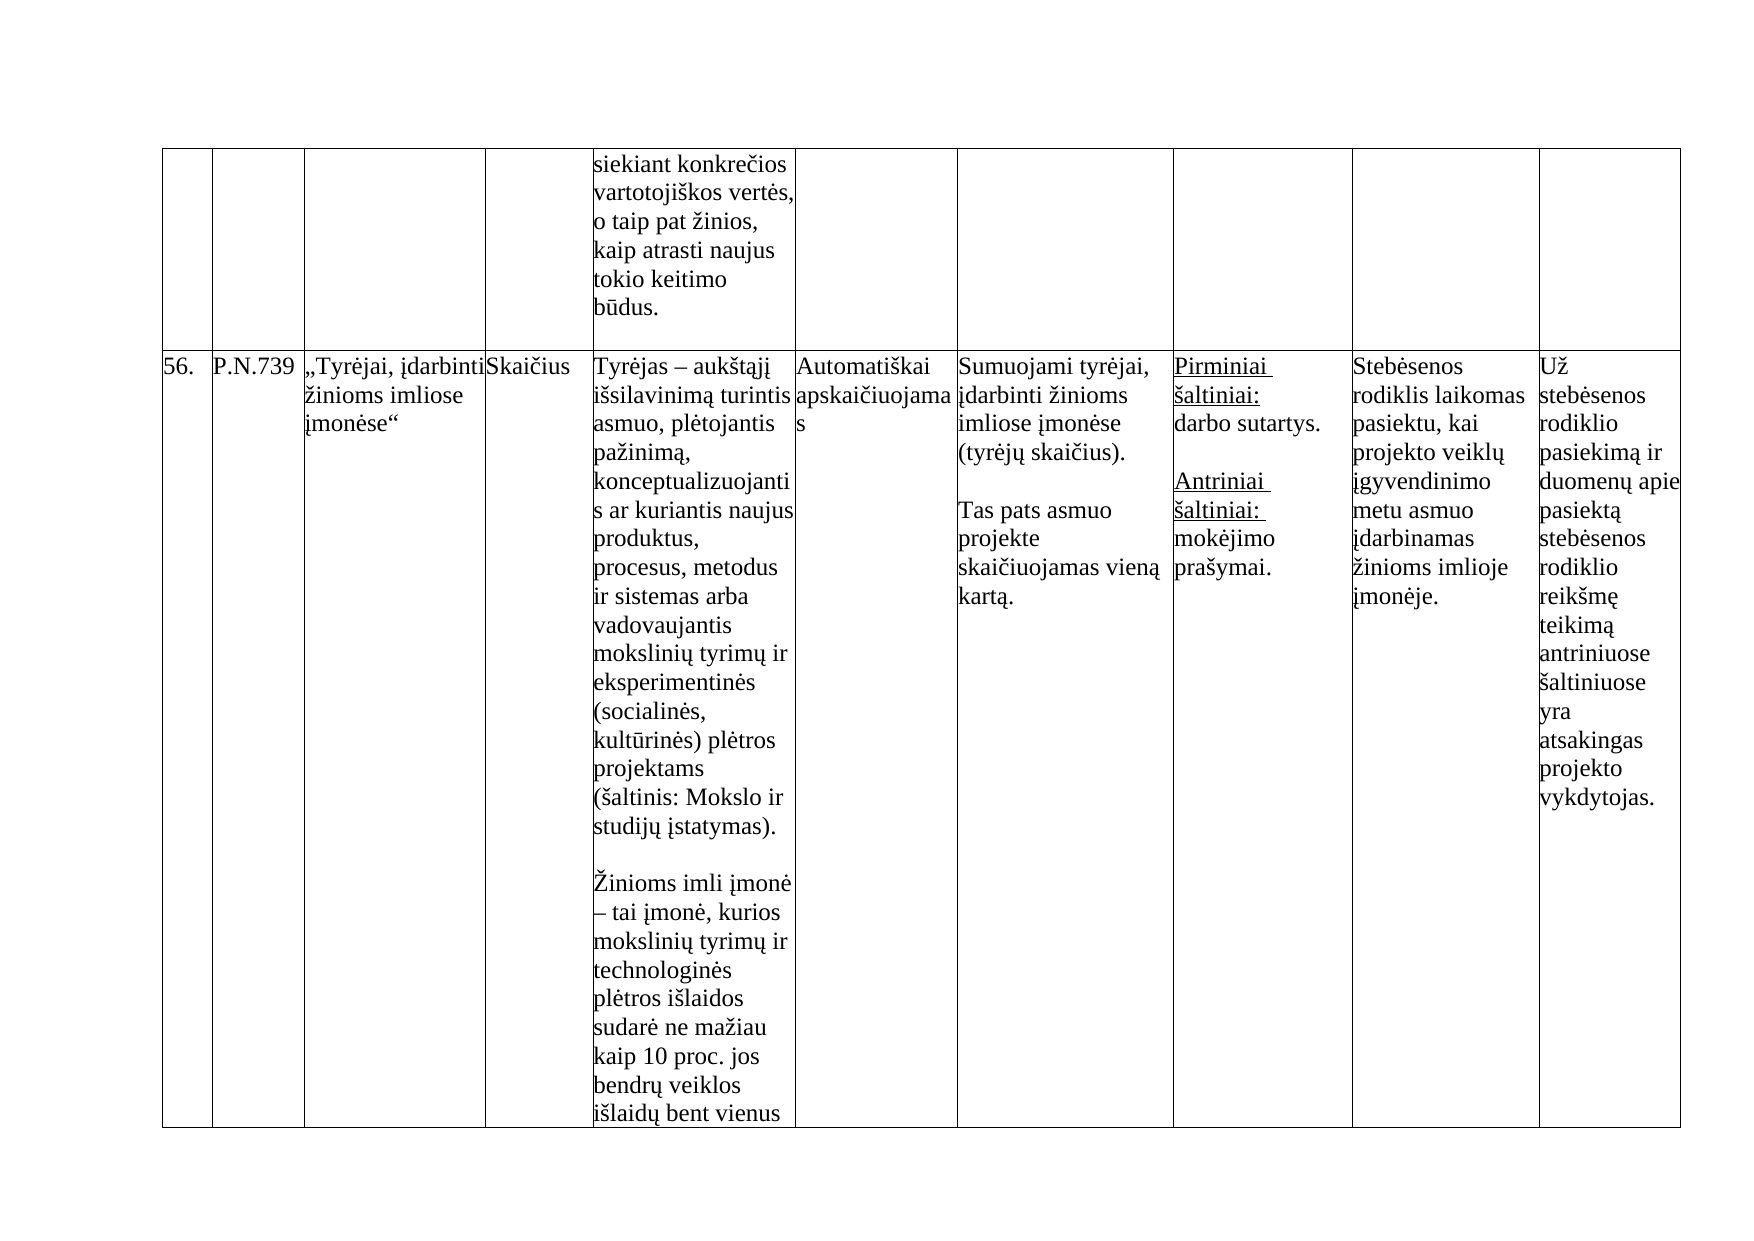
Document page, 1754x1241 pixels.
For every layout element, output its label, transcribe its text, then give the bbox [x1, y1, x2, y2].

table_cell Pirminiai šaltiniai: darbo sutartys. Antriniai šaltiniai: mokėjimo prašymai. [1174, 351, 1352, 1127]
table_cell [305, 149, 485, 350]
table_cell [213, 149, 304, 350]
table_cell Tyrėjas – aukštąjį išsilavinimą turintis asmuo, plėtojantis pažinimą, konceptualizuojantis ar kuriantis naujus produktus, procesus, metodus ir sistemas arba vadovaujantis mokslinių tyrimų ir eksperimentinės (socialinės, kultūrinės) plėtros projektams (šaltinis: Mokslo ir studijų įstatymas). Žinioms imli įmonė – tai įmonė, kurios mokslinių tyrimų ir technologinės plėtros išlaidos sudarė ne mažiau kaip 10 proc. jos bendrų veiklos išlaidų bent vienus [594, 351, 795, 1127]
table_cell [958, 149, 1173, 350]
table_cell [163, 149, 212, 350]
table_cell Už stebėsenos rodiklio pasiekimą ir duomenų apie pasiektą stebėsenos rodiklio reikšmę teikimą antriniuose šaltiniuose yra atsakingas projekto vykdytojas. [1540, 351, 1680, 1127]
table_cell 56. [163, 351, 212, 1127]
table_cell Automatiškai apskaičiuojamas [796, 351, 957, 1127]
table_cell [1353, 149, 1539, 350]
table_cell [796, 149, 957, 350]
table_cell „Tyrėjai, įdarbinti žinioms imliose įmonėse“ [305, 351, 485, 1127]
table_cell Sumuojami tyrėjai, įdarbinti žinioms imliose įmonėse (tyrėjų skaičius). Tas pats asmuo projekte skaičiuojamas vieną kartą. [958, 351, 1173, 1127]
table_cell Skaičius [486, 351, 593, 1127]
table_cell [486, 149, 593, 350]
table_cell Stebėsenos rodiklis laikomas pasiektu, kai projekto veiklų įgyvendinimo metu asmuo įdarbinamas žinioms imlioje įmonėje. [1353, 351, 1539, 1127]
table_cell siekiant konkrečios vartotojiškos vertės, o taip pat žinios, kaip atrasti naujus tokio keitimo būdus. [594, 149, 795, 350]
table_cell [1540, 149, 1680, 350]
table_cell P.N.739 [213, 351, 304, 1127]
table_cell [1174, 149, 1352, 350]
